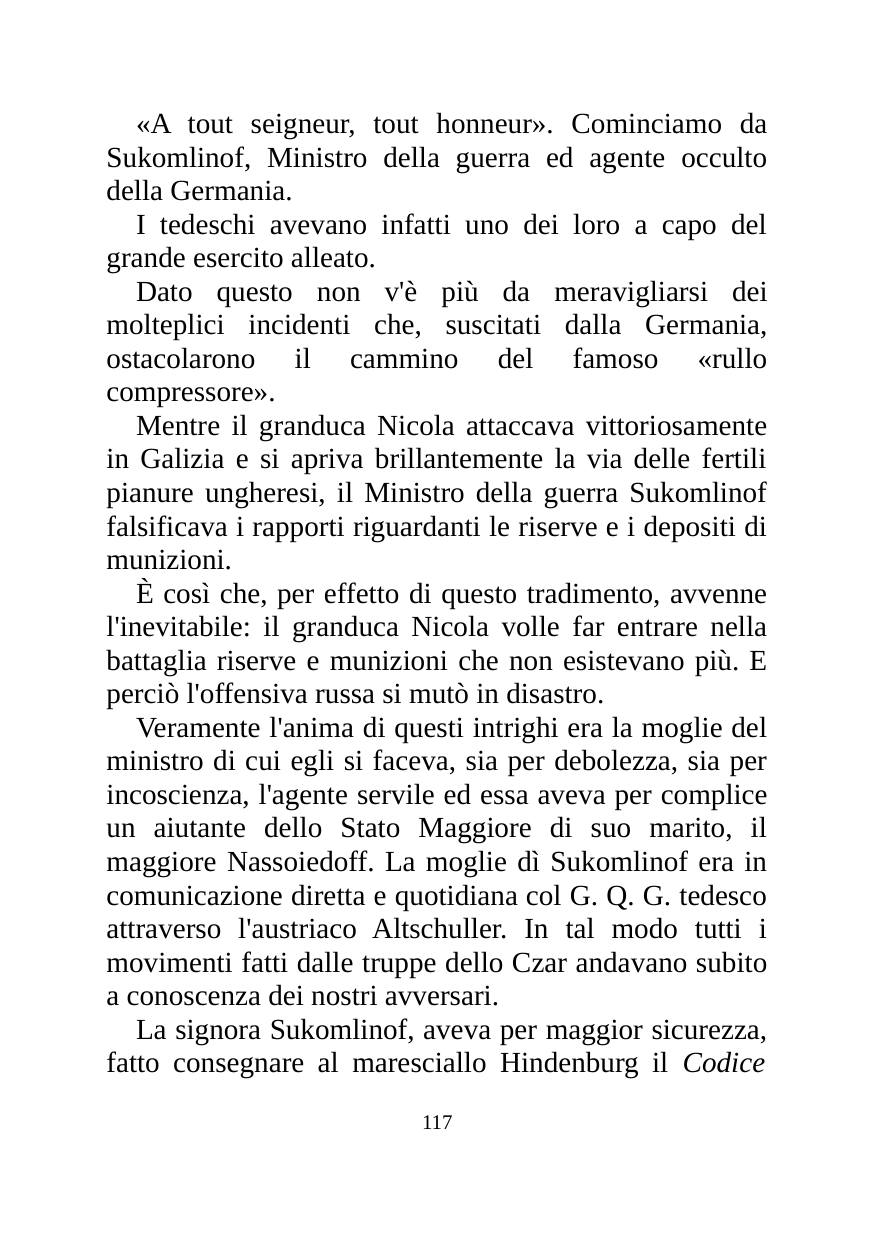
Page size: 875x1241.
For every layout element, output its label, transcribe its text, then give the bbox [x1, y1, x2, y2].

text Dato questo non v'è più da meravigliarsi dei molteplici incidenti che, suscitati dalla Germania, ostacolarono il cammino del famoso «rullo compressore». [106, 274, 768, 408]
text I tedeschi avevano infatti uno dei loro a capo del grande esercito alleato. [106, 207, 768, 274]
text È così che, per effetto di questo tradimento, avvenne l'inevitabile: il granduca Nicola volle far entrare nella battaglia riserve e munizioni che non esistevano più. E perciò l'offensiva russa si mutò in disastro. [106, 576, 768, 710]
text Mentre il granduca Nicola attaccava vittoriosamente in Galizia e si apriva brillantemente la via delle fertili pianure ungheresi, il Ministro della guerra Sukomlinof falsificava i rapporti riguardanti le riserve e i depositi di munizioni. [106, 408, 768, 576]
text «A tout seigneur, tout honneur». Cominciamo da Sukomlinof, Ministro della guerra ed agente occulto della Germania. [106, 106, 768, 207]
text Veramente l'anima di questi intrighi era la moglie del ministro di cui egli si faceva, sia per debolezza, sia per incoscienza, l'agente servile ed essa aveva per complice un aiutante dello Stato Maggiore di suo marito, il maggiore Nassoiedoff. La moglie dì Sukomlinof era in comunicazione diretta e quotidiana col G. Q. G. tedesco attraverso l'austriaco Altschuller. In tal modo tutti i movimenti fatti dalle truppe dello Czar andavano subito a conoscenza dei nostri avversari. [106, 710, 768, 1012]
text La signora Sukomlinof, aveva per maggior sicurezza, fatto consegnare al maresciallo Hindenburg il Codice [106, 1012, 768, 1079]
